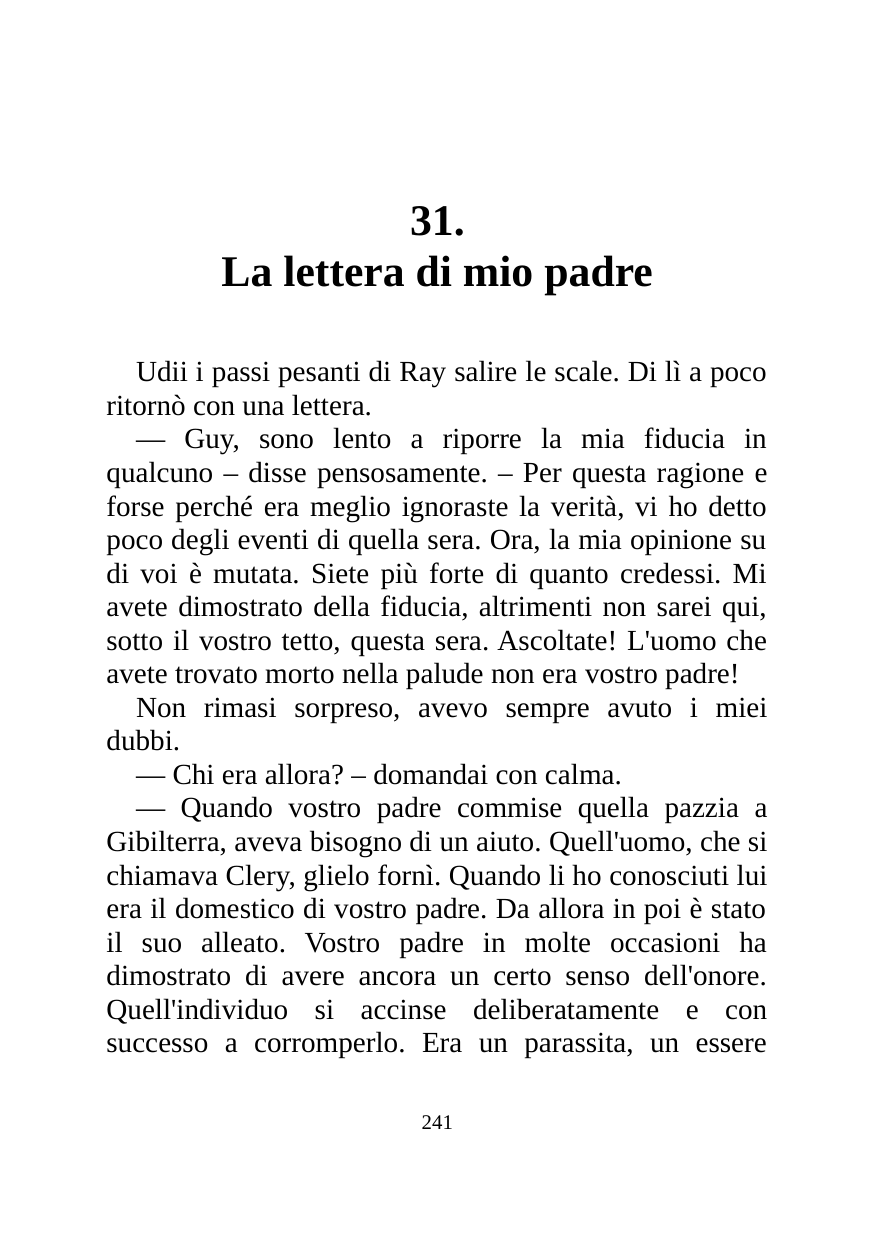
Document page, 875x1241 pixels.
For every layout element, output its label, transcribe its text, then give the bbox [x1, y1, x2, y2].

text — Chi era allora? – domandai con calma. [106, 757, 768, 791]
text Non rimasi sorpreso, avevo sempre avuto i miei dubbi. [106, 690, 768, 757]
subtitle 31. La lettera di mio padre [106, 195, 768, 295]
text Udii i passi pesanti di Ray salire le scale. Di lì a poco ritornò con una lettera. [106, 354, 768, 422]
text — Quando vostro padre commise quella pazzia a Gibilterra, aveva bisogno di un aiuto. Quell'uomo, che si chiamava Clery, glielo fornì. Quando li ho conosciuti lui era il domestico di vostro padre. Da allora in poi è stato il suo alleato. Vostro padre in molte occasioni ha dimostrato di avere ancora un certo senso dell'onore. Quell'individuo si accinse deliberatamente e con successo a corromperlo. Era un parassita, un essere [106, 791, 768, 1059]
text — Guy, sono lento a riporre la mia fiducia in qualcuno – disse pensosamente. – Per questa ragione e forse perché era meglio ignoraste la verità, vi ho detto poco degli eventi di quella sera. Ora, la mia opinione su di voi è mutata. Siete più forte di quanto credessi. Mi avete dimostrato della fiducia, altrimenti non sarei qui, sotto il vostro tetto, questa sera. Ascoltate! L'uomo che avete trovato morto nella palude non era vostro padre! [106, 422, 768, 690]
